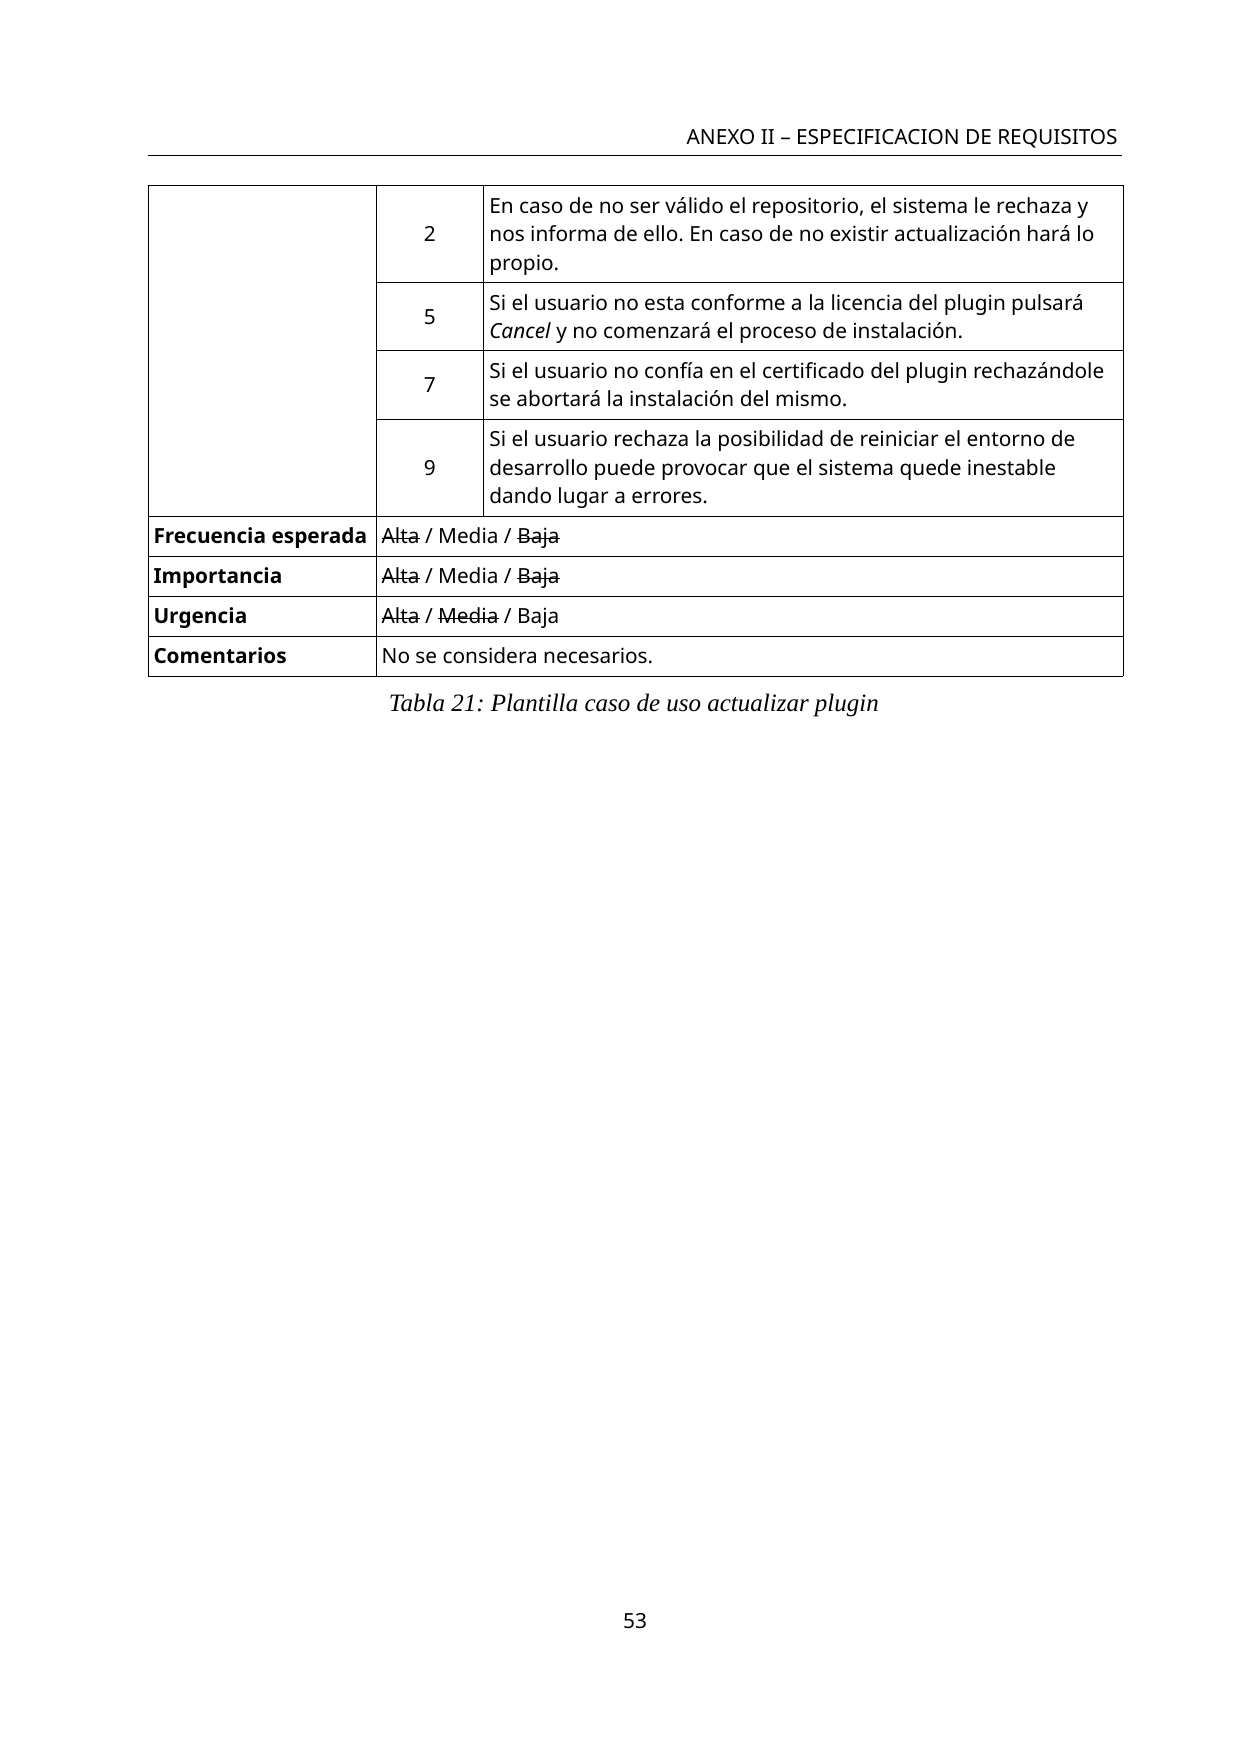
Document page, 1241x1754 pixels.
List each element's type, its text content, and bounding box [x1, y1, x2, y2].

table_cell No se considera necesarios. [377, 637, 1123, 676]
table_cell 5 [377, 283, 483, 350]
table_cell 7 [377, 351, 483, 419]
table_cell Si el usuario no esta conforme a la licencia del plugin pulsará Cancel y no comenzará el proceso de instalación. [484, 283, 1123, 350]
table_cell Frecuencia esperada [149, 517, 376, 556]
table_cell Alta / Media / Baja [377, 597, 1123, 636]
table_cell Si el usuario rechaza la posibilidad de reiniciar el entorno de desarrollo puede provocar que el sistema quede inestable dando lugar a errores. [484, 420, 1123, 516]
table_cell Alta / Media / Baja [377, 557, 1123, 596]
table_cell Urgencia [149, 597, 376, 636]
table_cell Importancia [149, 557, 376, 596]
table_cell En caso de no ser válido el repositorio, el sistema le rechaza y nos informa de ello. En caso de no existir actualización hará lo propio. [484, 186, 1123, 282]
text Tabla 21: Plantilla caso de uso actualizar plugin [148, 688, 1122, 717]
table_cell Si el usuario no confía en el certificado del plugin rechazándole se abortará la instalación del mismo. [484, 351, 1123, 419]
table_cell 2 [377, 186, 483, 282]
table_cell 9 [377, 420, 483, 516]
table_cell Alta / Media / Baja [377, 517, 1123, 556]
table_cell [149, 186, 376, 516]
table_cell Comentarios [149, 637, 376, 676]
